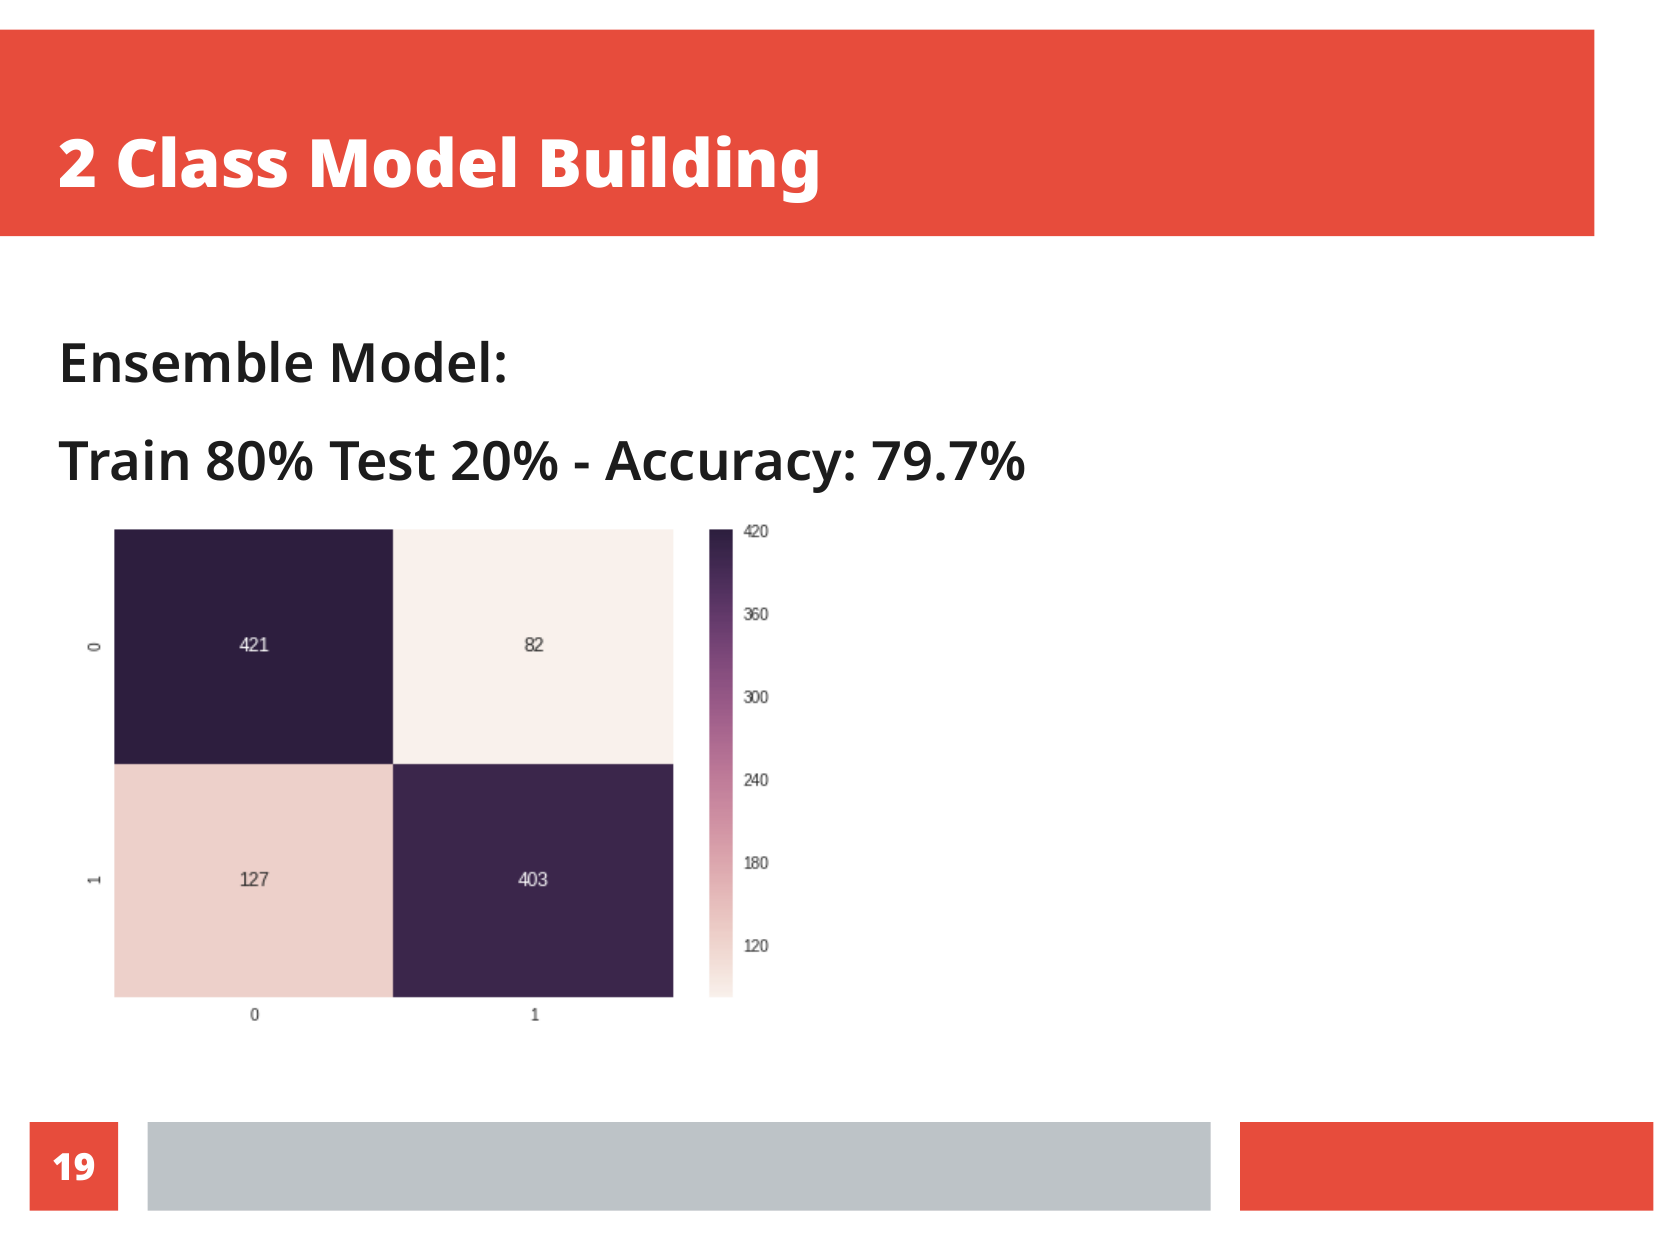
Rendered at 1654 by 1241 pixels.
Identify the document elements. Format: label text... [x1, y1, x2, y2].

title 2 Class Model Building [59, 59, 1595, 207]
list Ensemble Model: Train 80% Test 20% - Accuracy: 79.7% [59, 324, 1565, 1093]
picture [77, 514, 780, 1035]
